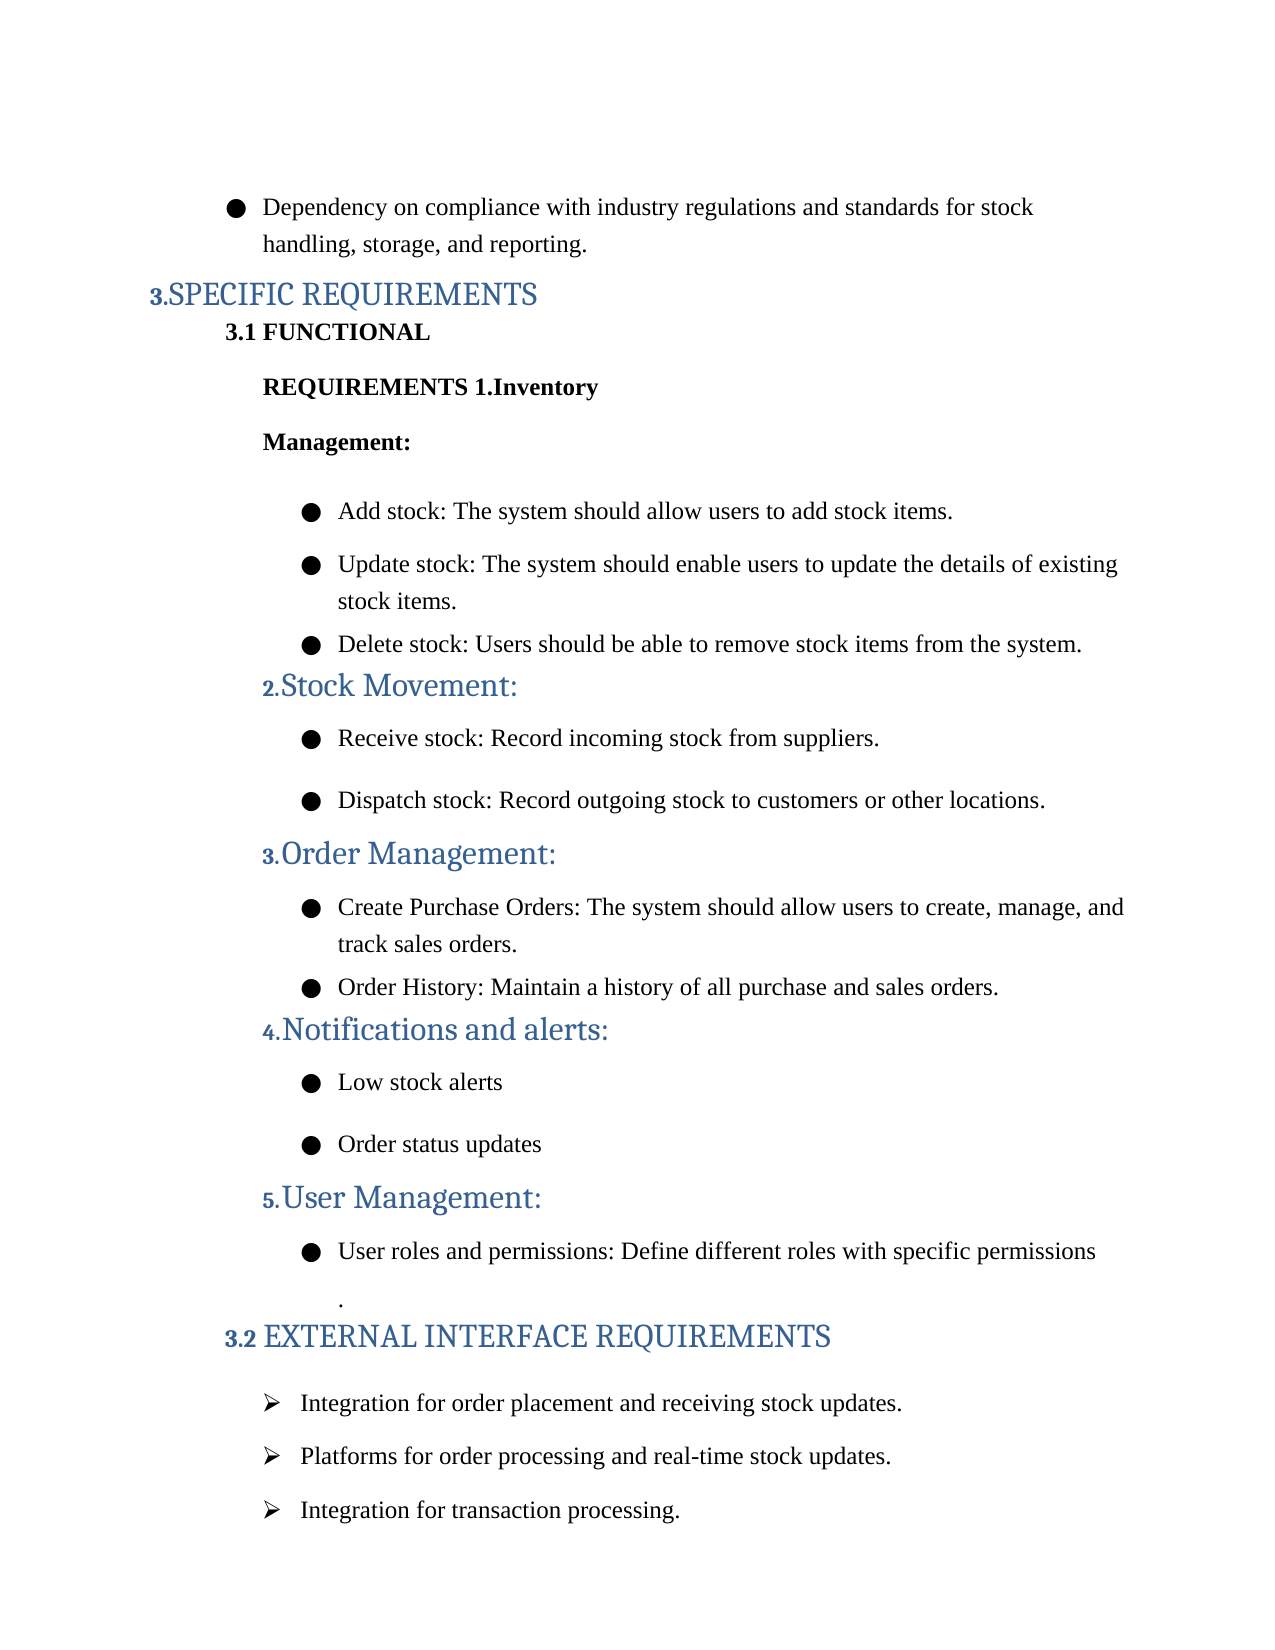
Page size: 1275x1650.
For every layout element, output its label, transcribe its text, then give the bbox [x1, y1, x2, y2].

list Create Purchase Orders: The system should allow users to create, manage, and track sales orders. [300, 878, 1124, 958]
subtitle Notifications and alerts: [262, 1010, 1271, 1048]
list Dispatch stock: Record outgoing stock to customers or other locations. [300, 772, 1271, 823]
text . [338, 1284, 1271, 1313]
list Platforms for order processing and real-time stock updates. [263, 1428, 1271, 1479]
subtitle SPECIFIC REQUIREMENTS [150, 275, 1271, 314]
subtitle Stock Movement: [262, 666, 1271, 705]
subtitle User Management: [262, 1178, 1271, 1217]
list Receive stock: Record incoming stock from suppliers. [300, 709, 1271, 761]
subtitle Order Management: [262, 834, 1271, 873]
list Integration for transaction processing. [263, 1481, 1271, 1533]
list Order status updates [300, 1116, 1271, 1167]
list Order History: Maintain a history of all purchase and sales orders. [300, 958, 1271, 1010]
list Low stock alerts [300, 1053, 1271, 1105]
list Integration for order placement and receiving stock updates. [263, 1374, 1271, 1426]
list Add stock: The system should allow users to add stock items. [300, 482, 1271, 533]
subtitle EXTERNAL INTERFACE REQUIREMENTS [225, 1317, 1271, 1356]
list FUNCTIONAL REQUIREMENTS 1.Inventory Management: [225, 317, 642, 456]
list Update stock: The system should enable users to update the details of existing stock items. [300, 535, 1124, 614]
list Delete stock: Users should be able to remove stock items from the system. [300, 615, 1271, 666]
list User roles and permissions: Define different roles with specific permissions [300, 1222, 1271, 1273]
list Dependency on compliance with industry regulations and standards for stock handling, storage, and reporting. [225, 179, 1125, 258]
